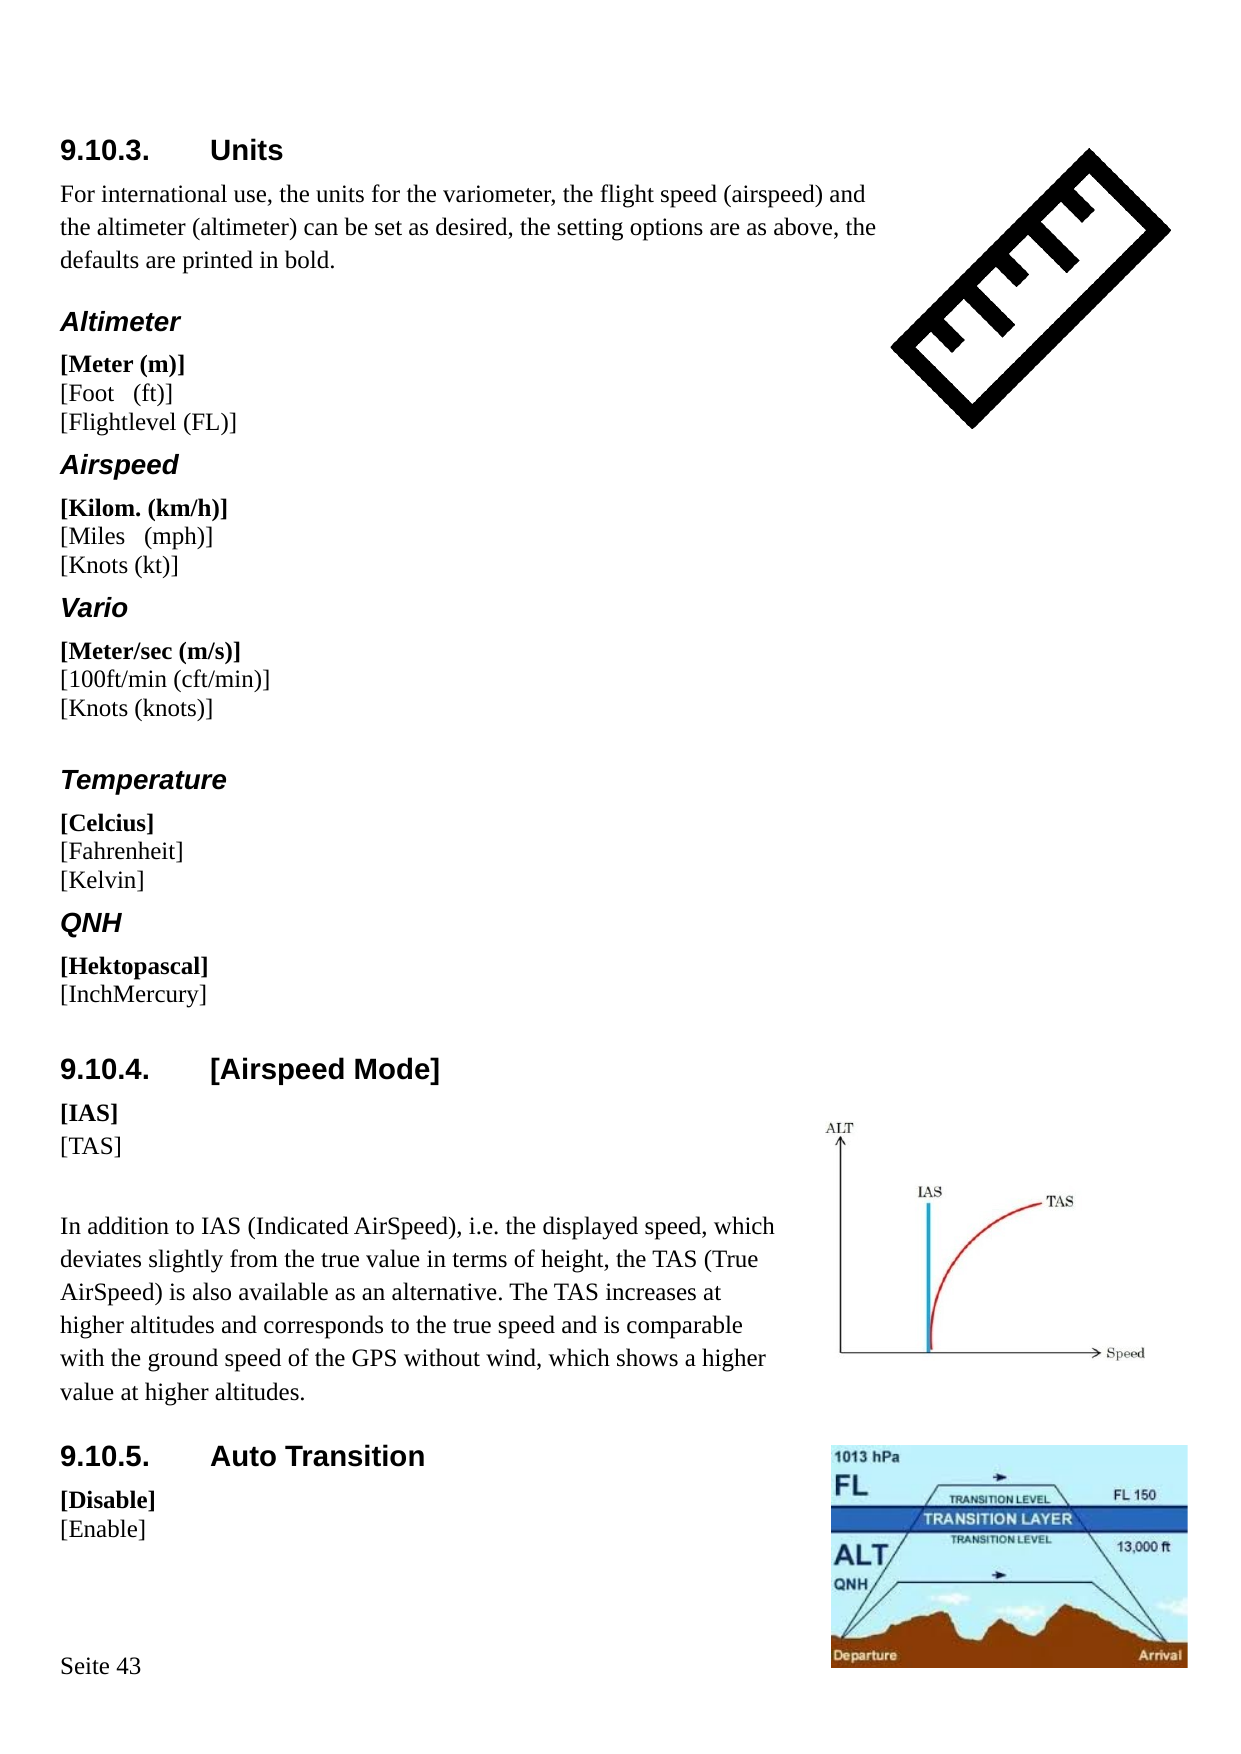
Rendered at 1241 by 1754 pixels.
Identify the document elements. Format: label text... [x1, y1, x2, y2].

text [1188, 1514, 1207, 1542]
text [1188, 1485, 1207, 1514]
subtitle Altimeter [60, 305, 890, 337]
text [Miles (mph)] [60, 521, 1207, 550]
subtitle [1171, 305, 1207, 337]
text [Flightlevel (FL)] [60, 407, 1207, 436]
text [Kelvin] [60, 865, 1207, 894]
picture [890, 148, 1171, 429]
text [InchMercury] [60, 979, 1207, 1008]
text [Knots (knots)] [60, 693, 1207, 722]
text [1171, 349, 1207, 378]
text [Meter/sec (m/s)] [60, 636, 1207, 664]
subtitle Vario [60, 591, 1207, 623]
text [Meter (m)] [60, 349, 890, 378]
text [1171, 378, 1207, 407]
text [IAS] [60, 1098, 1207, 1127]
text In addition to IAS (Indicated AirSpeed), i.e. the displayed speed, which deviates slightly from the true value in terms of height, the TAS (True AirSpeed) is also available as an alternative. The TAS increases at higher altitudes and corresponds to the true speed and is comparable with the ground speed of the GPS without wind, which shows a higher value at higher altitudes. [60, 1211, 1207, 1405]
picture [831, 1445, 1188, 1668]
text [Fahrenheit] [60, 836, 1207, 865]
subtitle Auto Transition [60, 1439, 1207, 1472]
text [Disable] [60, 1485, 831, 1514]
text [Hektopascal] [60, 951, 1207, 979]
text [100ft/min (cft/min)] [60, 664, 1207, 693]
text [Knots (kt)] [60, 550, 1207, 579]
text For international use, the units for the variometer, the flight speed (airspeed) and the altimeter (altimeter) can be set as desired, the setting options are as above, the defaults are printed in bold. [60, 179, 890, 274]
text [Foot (ft)] [60, 378, 890, 407]
text [Enable] [60, 1514, 831, 1542]
text [Kilom. (km/h)] [60, 493, 1207, 521]
picture [825, 1121, 1145, 1361]
subtitle Airspeed [60, 448, 1207, 480]
subtitle Temperature [60, 763, 1207, 795]
text [1145, 1131, 1207, 1159]
text [TAS] [60, 1131, 825, 1159]
subtitle QNH [60, 906, 1207, 938]
subtitle [Airspeed Mode] [60, 1052, 1207, 1085]
subtitle Units [60, 133, 1207, 166]
text [Celcius] [60, 808, 1207, 836]
